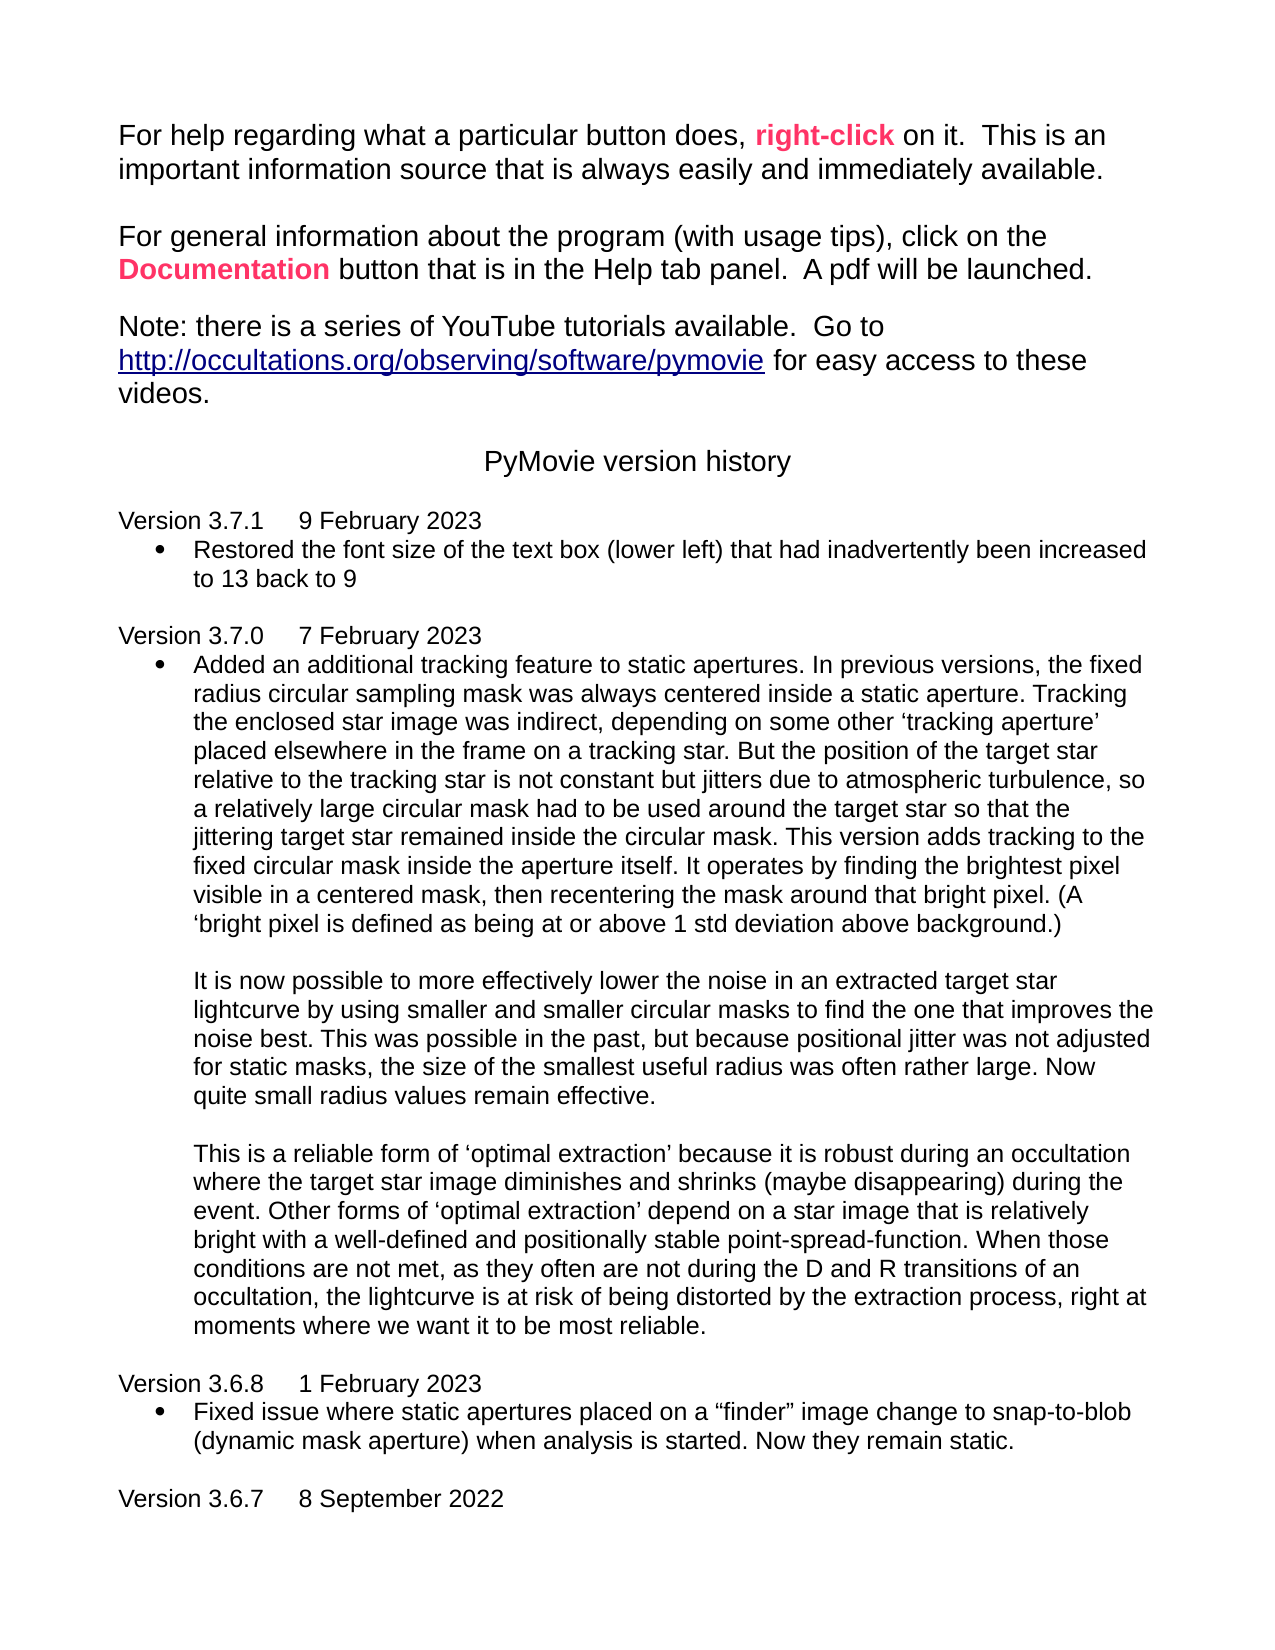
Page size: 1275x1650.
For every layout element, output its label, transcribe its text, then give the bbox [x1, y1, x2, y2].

text For help regarding what a particular button does, right-click on it. This is an important information source that is always easily and immediately available. [118, 118, 1157, 185]
text Note: there is a series of YouTube tutorials available. Go to http://occultations.org/observing/software/pymovie for easy access to these videos. [118, 309, 1157, 410]
list Restored the font size of the text box (lower left) that had inadvertently been increased to 13 back to 9 [156, 535, 1157, 621]
text Version 3.7.0 7 February 2023 [118, 621, 1157, 650]
text This is a reliable form of ‘optimal extraction’ because it is robust during an occultation where the target star image diminishes and shrinks (maybe disappearing) during the event. Other forms of ‘optimal extraction’ depend on a star image that is relatively bright with a well-defined and positionally stable point-spread-function. When those conditions are not met, as they often are not during the D and R transitions of an occultation, the lightcurve is at risk of being distorted by the extraction process, right at moments where we want it to be most reliable. [193, 1139, 1157, 1369]
list Fixed issue where static apertures placed on a “finder” image change to snap-to-blob (dynamic mask aperture) when analysis is started. Now they remain static. [156, 1397, 1157, 1484]
text For general information about the program (with usage tips), click on the Documentation button that is in the Help tab panel. A pdf will be launched. [118, 219, 1157, 286]
text Version 3.7.1 9 February 2023 [118, 506, 1157, 535]
text Version 3.6.7 8 September 2022 [118, 1484, 1157, 1512]
text Version 3.6.8 1 February 2023 [118, 1369, 1157, 1397]
text PyMovie version history [118, 444, 1157, 477]
list Added an additional tracking feature to static apertures. In previous versions, the fixed radius circular sampling mask was always centered inside a static aperture. Tracking the enclosed star image was indirect, depending on some other ‘tracking aperture’ placed elsewhere in the frame on a tracking star. But the position of the target star relative to the tracking star is not constant but jitters due to atmospheric turbulence, so a relatively large circular mask had to be used around the target star so that the jittering target star remained inside the circular mask. This version adds tracking to the fixed circular mask inside the aperture itself. It operates by finding the brightest pixel visible in a centered mask, then recentering the mask around that bright pixel. (A ‘bright pixel is defined as being at or above 1 std deviation above background.) It is now possible to more effectively lower the noise in an extracted target star lightcurve by using smaller and smaller circular masks to find the one that improves the noise best. This was possible in the past, but because positional jitter was not adjusted for static masks, the size of the smallest useful radius was often rather large. Now quite small radius values remain effective. [156, 650, 1157, 1139]
